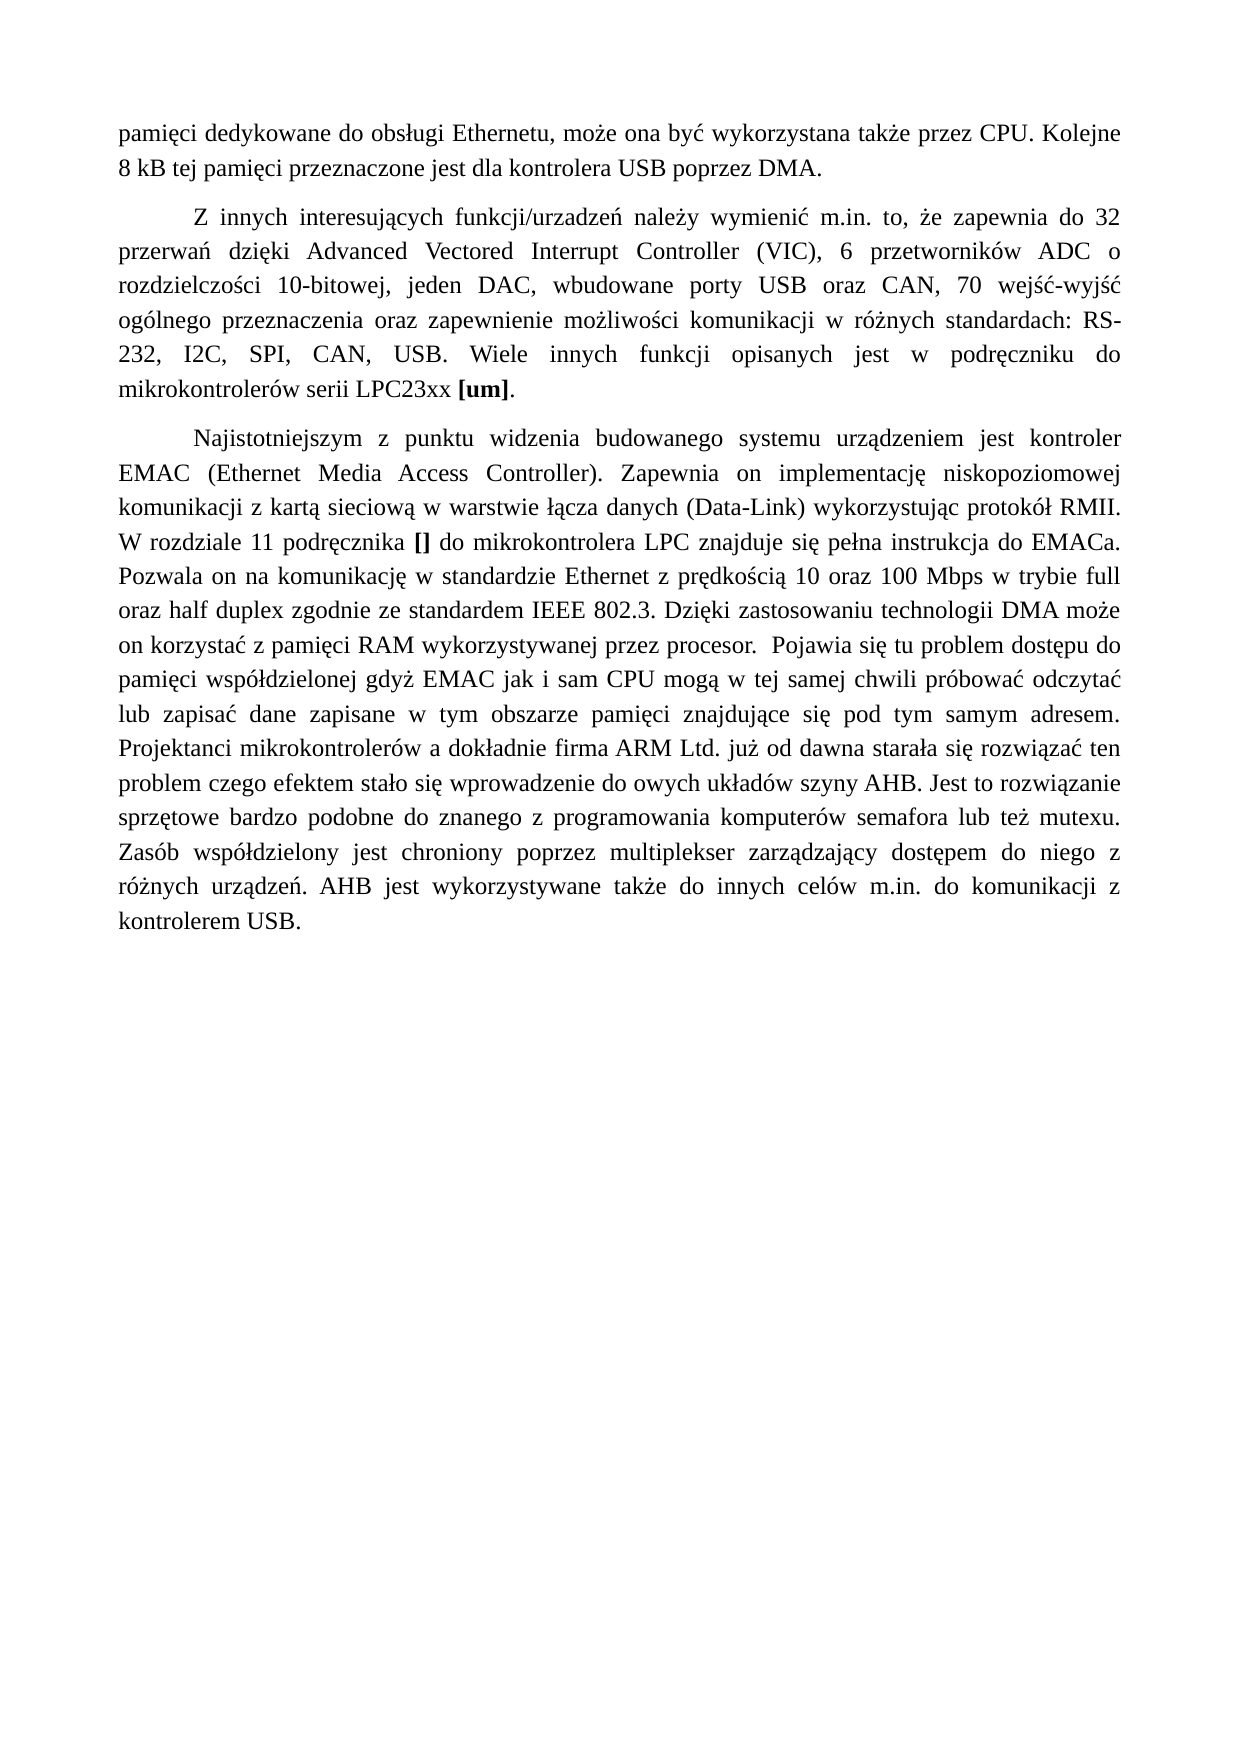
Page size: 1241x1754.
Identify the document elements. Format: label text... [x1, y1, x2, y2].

subtitle Najistotniejszym z punktu widzenia budowanego systemu urządzeniem jest kontroler EMAC (Ethernet Media Access Controller). Zapewnia on implementację niskopoziomowej komunikacji z kartą sieciową w warstwie łącza danych (Data-Link) wykorzystując protokół RMII. W rozdziale 11 podręcznika [] do mikrokontrolera LPC znajduje się pełna instrukcja do EMACa. Pozwala on na komunikację w standardzie Ethernet z prędkością 10 oraz 100 Mbps w trybie full oraz half duplex zgodnie ze standardem IEEE 802.3. Dzięki zastosowaniu technologii DMA może on korzystać z pamięci RAM wykorzystywanej przez procesor. Pojawia się tu problem dostępu do pamięci współdzielonej gdyż EMAC jak i sam CPU mogą w tej samej chwili próbować odczytać lub zapisać dane zapisane w tym obszarze pamięci znajdujące się pod tym samym adresem. Projektanci mikrokontrolerów a dokładnie firma ARM Ltd. już od dawna starała się rozwiązać ten problem czego efektem stało się wprowadzenie do owych układów szyny AHB. Jest to rozwiązanie sprzętowe bardzo podobne do znanego z programowania komputerów semafora lub też mutexu. Zasób współdzielony jest chroniony poprzez multiplekser zarządzający dostępem do niego z różnych urządzeń. AHB jest wykorzystywane także do innych celów m.in. do komunikacji z kontrolerem USB. [118, 423, 1122, 934]
text pamięci dedykowane do obsługi Ethernetu, może ona być wykorzystana także przez CPU. Kolejne 8 kB tej pamięci przeznaczone jest dla kontrolera USB poprzez DMA. [118, 118, 1122, 181]
text Z innych interesujących funkcji/urzadzeń należy wymienić m.in. to, że zapewnia do 32 przerwań dzięki Advanced Vectored Interrupt Controller (VIC), 6 przetworników ADC o rozdzielczości 10-bitowej, jeden DAC, wbudowane porty USB oraz CAN, 70 wejść-wyjść ogólnego przeznaczenia oraz zapewnienie możliwości komunikacji w różnych standardach: RS-232, I2C, SPI, CAN, USB. Wiele innych funkcji opisanych jest w podręczniku do mikrokontrolerów serii LPC23xx [um]. [118, 202, 1122, 403]
